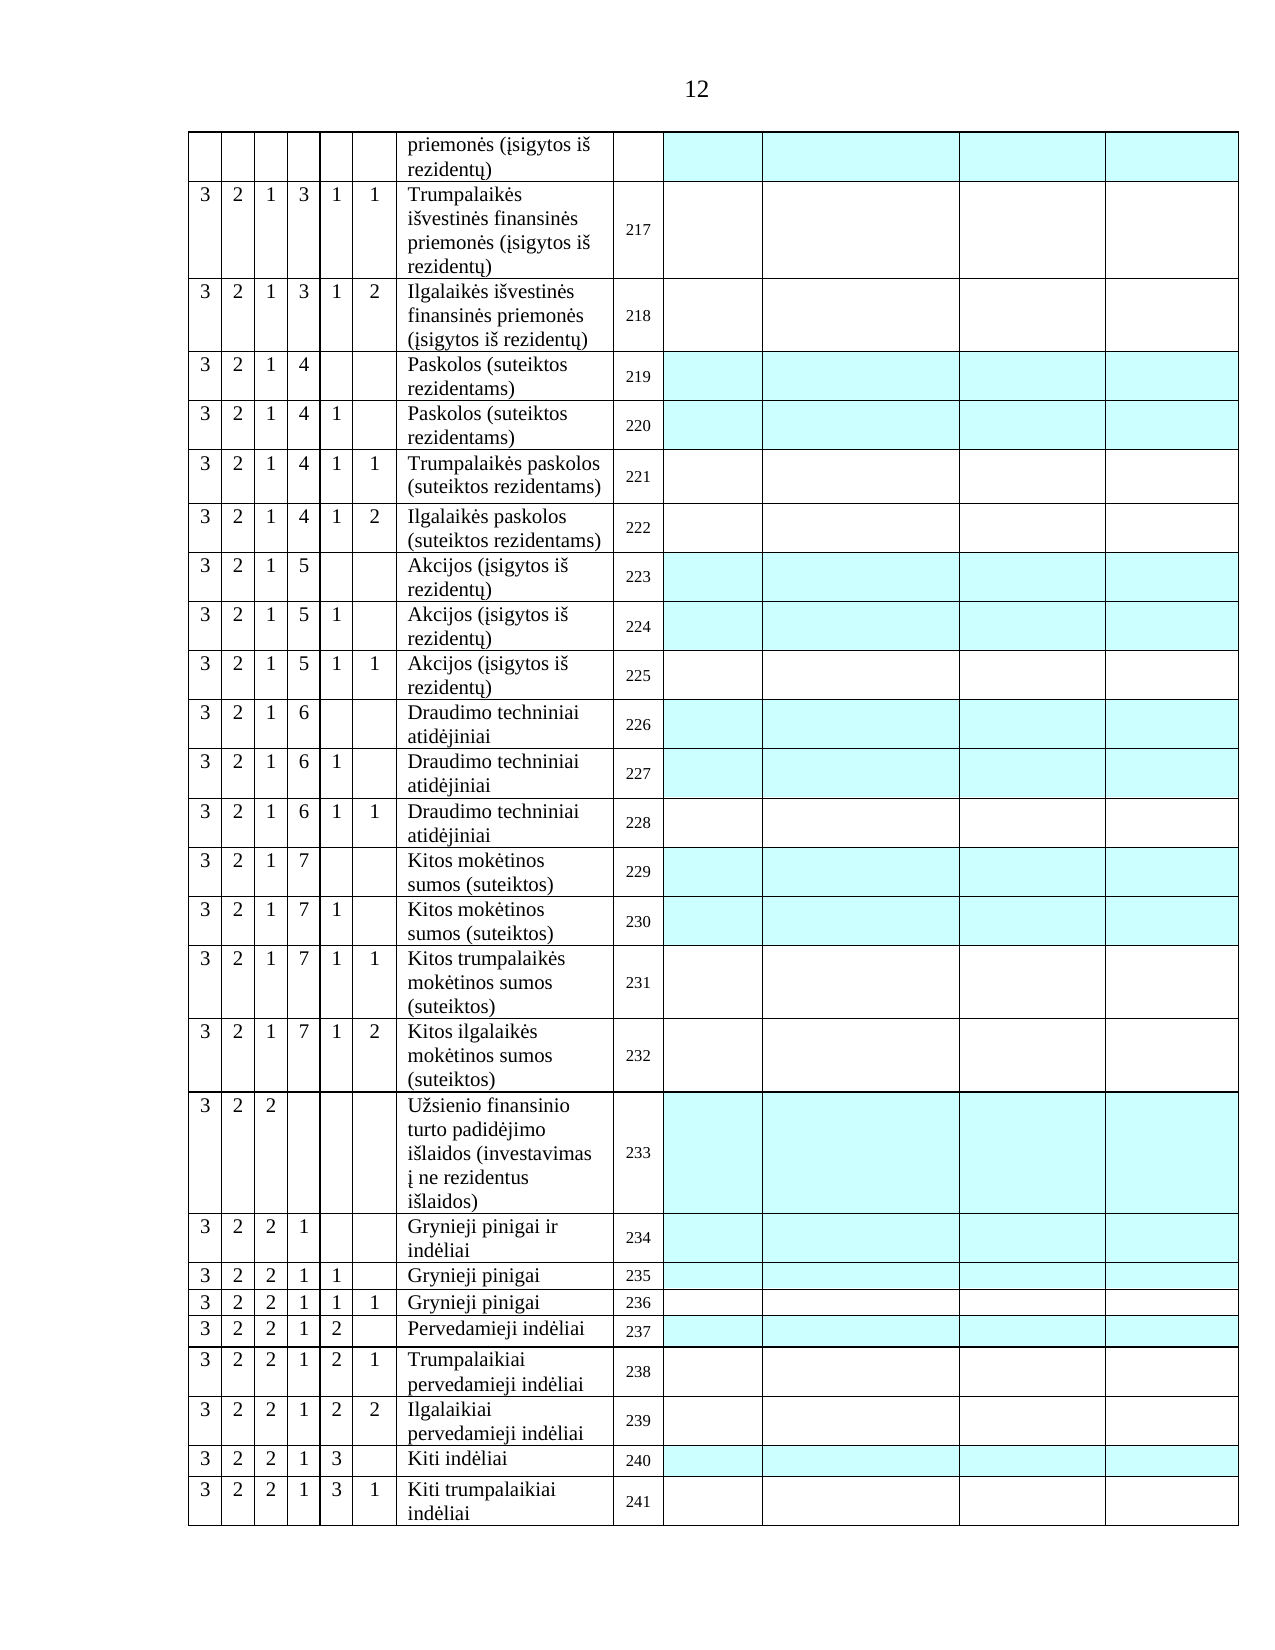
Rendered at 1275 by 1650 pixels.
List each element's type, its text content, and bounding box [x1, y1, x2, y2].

table_cell 1 [288, 1477, 319, 1525]
table_cell [664, 1019, 762, 1091]
table_cell [763, 897, 959, 945]
table_cell Paskolos (suteiktos rezidentams) [397, 352, 613, 400]
table_cell 7 [288, 946, 319, 1018]
table_cell [1106, 1316, 1238, 1346]
table_cell [1106, 553, 1238, 601]
table_cell [664, 450, 762, 502]
table_cell 1 [255, 897, 287, 945]
table_cell 1 [321, 651, 352, 699]
table_cell [664, 1446, 762, 1476]
table_cell 2 [222, 1446, 254, 1476]
table_cell Kiti trumpalaikiai indėliai [397, 1477, 613, 1525]
table_cell Akcijos (įsigytos iš rezidentų) [397, 602, 613, 650]
table_cell 1 [255, 749, 287, 797]
table_cell 2 [255, 1316, 287, 1346]
table_cell [1106, 799, 1238, 847]
table_cell [1106, 133, 1238, 181]
table_cell 1 [255, 848, 287, 896]
table_cell 3 [189, 700, 221, 748]
table_cell [353, 1446, 396, 1476]
table_cell [1106, 1214, 1238, 1262]
table_cell [763, 279, 959, 351]
table_cell 1 [321, 182, 352, 278]
table_cell 5 [288, 553, 319, 601]
table_cell [763, 749, 959, 797]
table_cell Draudimo techniniai atidėjiniai [397, 799, 613, 847]
table_cell 2 [255, 1397, 287, 1445]
table_cell 2 [353, 279, 396, 351]
table_cell 2 [222, 651, 254, 699]
table_cell 237 [614, 1316, 663, 1346]
table_cell [353, 553, 396, 601]
table_cell 4 [288, 504, 319, 552]
table_cell 2 [255, 1290, 287, 1315]
table_cell 220 [614, 401, 663, 449]
table_cell [1106, 1477, 1238, 1525]
table_cell 223 [614, 553, 663, 601]
table_cell 1 [288, 1446, 319, 1476]
table_cell [763, 1290, 959, 1315]
table_cell 1 [353, 1348, 396, 1396]
table_cell 6 [288, 799, 319, 847]
table_cell 3 [189, 799, 221, 847]
table_cell [1106, 700, 1238, 748]
table_cell [353, 1316, 396, 1346]
table_cell [1106, 602, 1238, 650]
table_cell [222, 133, 254, 181]
table_cell 1 [255, 182, 287, 278]
table_cell [321, 1093, 352, 1213]
table_cell Kitos ilgalaikės mokėtinos sumos (suteiktos) [397, 1019, 613, 1091]
table_cell [664, 848, 762, 896]
table_cell [763, 946, 959, 1018]
table_cell [353, 1214, 396, 1262]
table_cell [960, 1316, 1105, 1346]
table_cell [664, 504, 762, 552]
table_cell [960, 1019, 1105, 1091]
table_cell 3 [189, 450, 221, 502]
table_cell [960, 1290, 1105, 1315]
table_cell [1106, 1290, 1238, 1315]
table_cell [960, 279, 1105, 351]
table_cell Trumpalaikės išvestinės finansinės priemonės (įsigytos iš rezidentų) [397, 182, 613, 278]
table_cell 1 [255, 450, 287, 502]
table_cell [1106, 1397, 1238, 1445]
table_cell 234 [614, 1214, 663, 1262]
table_cell 1 [321, 401, 352, 449]
table_cell 2 [255, 1446, 287, 1476]
table_cell [1106, 352, 1238, 400]
table_cell [664, 897, 762, 945]
table_cell 226 [614, 700, 663, 748]
table_cell 2 [222, 1348, 254, 1396]
table_cell 2 [255, 1477, 287, 1525]
table_cell 5 [288, 651, 319, 699]
table_cell [664, 1316, 762, 1346]
table_cell 1 [288, 1263, 319, 1288]
table_cell 2 [222, 1263, 254, 1288]
table_cell Grynieji pinigai [397, 1290, 613, 1315]
table_cell 3 [288, 279, 319, 351]
table_cell [664, 401, 762, 449]
table_cell [960, 182, 1105, 278]
table_cell 235 [614, 1263, 663, 1288]
table_cell Kitos trumpalaikės mokėtinos sumos (suteiktos) [397, 946, 613, 1018]
table_cell [1106, 1019, 1238, 1091]
table_cell [664, 1348, 762, 1396]
table_cell [321, 700, 352, 748]
table_cell [664, 352, 762, 400]
table_cell [763, 1316, 959, 1346]
table_cell [353, 897, 396, 945]
table_cell [763, 1263, 959, 1288]
table_cell [763, 1214, 959, 1262]
table_cell Grynieji pinigai ir indėliai [397, 1214, 613, 1262]
table_cell 3 [189, 946, 221, 1018]
table_cell [763, 504, 959, 552]
table_cell 1 [353, 182, 396, 278]
table_cell 1 [321, 1019, 352, 1091]
table_cell 2 [222, 1397, 254, 1445]
table_cell [960, 1348, 1105, 1396]
table_cell 1 [321, 946, 352, 1018]
table_cell [960, 1263, 1105, 1288]
table_cell Grynieji pinigai [397, 1263, 613, 1288]
table_cell Užsienio finansinio turto padidėjimo išlaidos (investavimas į ne rezidentus išlaidos) [397, 1093, 613, 1213]
table_cell [960, 946, 1105, 1018]
table_cell 1 [255, 602, 287, 650]
table_cell [763, 450, 959, 502]
table_cell 227 [614, 749, 663, 797]
table_cell 3 [189, 1397, 221, 1445]
table_cell 2 [222, 1316, 254, 1346]
table_cell 1 [353, 799, 396, 847]
table_cell [960, 749, 1105, 797]
table_cell [353, 1263, 396, 1288]
table_cell 1 [255, 700, 287, 748]
table_cell 3 [189, 602, 221, 650]
table_cell 2 [222, 799, 254, 847]
table_cell 1 [255, 279, 287, 351]
table_cell 3 [189, 1263, 221, 1288]
table_cell 3 [189, 504, 221, 552]
table_cell 2 [222, 553, 254, 601]
table_cell [763, 1093, 959, 1213]
table_cell 240 [614, 1446, 663, 1476]
table_cell [960, 401, 1105, 449]
table_cell [1106, 946, 1238, 1018]
table_cell [1106, 504, 1238, 552]
table_cell [1106, 749, 1238, 797]
table_cell [763, 1446, 959, 1476]
table_cell 2 [222, 897, 254, 945]
table_cell 6 [288, 749, 319, 797]
table_cell [763, 1019, 959, 1091]
table_cell 5 [288, 602, 319, 650]
table_cell [763, 1477, 959, 1525]
table_cell 2 [222, 749, 254, 797]
table_cell 6 [288, 700, 319, 748]
table_cell 1 [353, 1477, 396, 1525]
table_cell priemonės (įsigytos iš rezidentų) [397, 133, 613, 181]
table_cell 3 [189, 1019, 221, 1091]
table_cell 1 [255, 352, 287, 400]
table_cell 1 [288, 1214, 319, 1262]
table_cell 7 [288, 897, 319, 945]
table_cell [960, 133, 1105, 181]
table_cell Draudimo techniniai atidėjiniai [397, 700, 613, 748]
table_cell 2 [222, 182, 254, 278]
table_cell 230 [614, 897, 663, 945]
table_cell 3 [189, 749, 221, 797]
table_cell [960, 700, 1105, 748]
table_cell 221 [614, 450, 663, 502]
table_cell [763, 1397, 959, 1445]
table_cell Akcijos (įsigytos iš rezidentų) [397, 651, 613, 699]
table_cell [1106, 1263, 1238, 1288]
table_cell [664, 1397, 762, 1445]
table_cell Trumpalaikės paskolos (suteiktos rezidentams) [397, 450, 613, 502]
table_cell [664, 1290, 762, 1315]
table_cell 2 [255, 1348, 287, 1396]
table_cell 224 [614, 602, 663, 650]
table_cell 2 [222, 504, 254, 552]
table_cell 2 [255, 1263, 287, 1288]
table_cell [763, 182, 959, 278]
table_cell 1 [255, 553, 287, 601]
table_cell 222 [614, 504, 663, 552]
table_cell 1 [353, 946, 396, 1018]
table_cell [1106, 1348, 1238, 1396]
table_cell [960, 450, 1105, 502]
table_cell 3 [189, 401, 221, 449]
table_cell Paskolos (suteiktos rezidentams) [397, 401, 613, 449]
table_cell 2 [255, 1093, 287, 1213]
table_cell [960, 504, 1105, 552]
table_cell 4 [288, 450, 319, 502]
table_cell 2 [222, 700, 254, 748]
table_cell 3 [189, 1093, 221, 1213]
table_cell 2 [255, 1214, 287, 1262]
table_cell 1 [255, 401, 287, 449]
table_cell [664, 1093, 762, 1213]
table_cell [763, 799, 959, 847]
table_cell [321, 553, 352, 601]
table_cell [664, 700, 762, 748]
table_cell 2 [222, 1477, 254, 1525]
table_cell [960, 799, 1105, 847]
table_cell [1106, 651, 1238, 699]
table_cell Kitos mokėtinos sumos (suteiktos) [397, 848, 613, 896]
table_cell [321, 848, 352, 896]
table_cell 228 [614, 799, 663, 847]
table_cell 2 [321, 1316, 352, 1346]
table_cell [664, 651, 762, 699]
table_cell [353, 749, 396, 797]
table_cell 3 [321, 1477, 352, 1525]
table_cell [960, 848, 1105, 896]
table_cell [664, 946, 762, 1018]
table_cell 219 [614, 352, 663, 400]
table_cell 2 [222, 1290, 254, 1315]
table_cell 3 [288, 182, 319, 278]
table_cell [763, 700, 959, 748]
table_cell 3 [189, 848, 221, 896]
table_cell 225 [614, 651, 663, 699]
table_cell 2 [222, 401, 254, 449]
table_cell [763, 133, 959, 181]
table_cell [960, 352, 1105, 400]
table_cell [763, 651, 959, 699]
table_cell 2 [222, 602, 254, 650]
table_cell 4 [288, 352, 319, 400]
table_cell 3 [189, 553, 221, 601]
table_cell 2 [353, 1019, 396, 1091]
table_cell 217 [614, 182, 663, 278]
table_cell 236 [614, 1290, 663, 1315]
table_cell [664, 749, 762, 797]
table_cell 1 [321, 1263, 352, 1288]
table_cell [321, 1214, 352, 1262]
table_cell 231 [614, 946, 663, 1018]
table_cell 238 [614, 1348, 663, 1396]
table_cell 1 [255, 1019, 287, 1091]
table_cell [960, 602, 1105, 650]
table_cell Draudimo techniniai atidėjiniai [397, 749, 613, 797]
table_cell 218 [614, 279, 663, 351]
table_cell Kitos mokėtinos sumos (suteiktos) [397, 897, 613, 945]
table_cell [960, 1093, 1105, 1213]
table_cell Akcijos (įsigytos iš rezidentų) [397, 553, 613, 601]
table_cell [614, 133, 663, 181]
table_cell 3 [189, 279, 221, 351]
table_cell 239 [614, 1397, 663, 1445]
table_cell 229 [614, 848, 663, 896]
table_cell [664, 133, 762, 181]
table_cell 2 [353, 1397, 396, 1445]
table_cell [763, 1348, 959, 1396]
table_cell [353, 602, 396, 650]
table_cell 4 [288, 401, 319, 449]
table_cell [1106, 897, 1238, 945]
table_cell [960, 1397, 1105, 1445]
table_cell [763, 553, 959, 601]
table_cell 3 [189, 1348, 221, 1396]
table_cell Trumpalaikiai pervedamieji indėliai [397, 1348, 613, 1396]
table_cell [321, 352, 352, 400]
table_cell 1 [321, 279, 352, 351]
table_cell [960, 1214, 1105, 1262]
table_cell 233 [614, 1093, 663, 1213]
table_cell Ilgalaikiai pervedamieji indėliai [397, 1397, 613, 1445]
table_cell 1 [288, 1348, 319, 1396]
table_cell [1106, 1093, 1238, 1213]
table_cell [353, 401, 396, 449]
table_cell 2 [222, 946, 254, 1018]
table_cell 3 [189, 651, 221, 699]
table_cell 3 [321, 1446, 352, 1476]
table_cell 3 [189, 182, 221, 278]
table_cell Pervedamieji indėliai [397, 1316, 613, 1346]
table_cell [763, 848, 959, 896]
table_cell 2 [222, 352, 254, 400]
table_cell [288, 1093, 319, 1213]
table_cell [763, 602, 959, 650]
table_cell 1 [353, 651, 396, 699]
table_cell [664, 553, 762, 601]
table_cell [960, 553, 1105, 601]
table_cell 1 [288, 1397, 319, 1445]
table_cell 1 [321, 1290, 352, 1315]
table_cell [960, 1477, 1105, 1525]
table_cell 2 [222, 279, 254, 351]
table_cell [960, 897, 1105, 945]
table_cell [664, 1214, 762, 1262]
table_cell [960, 651, 1105, 699]
table_cell 3 [189, 1214, 221, 1262]
table_cell 1 [288, 1290, 319, 1315]
table_cell 2 [222, 1214, 254, 1262]
table_cell [664, 182, 762, 278]
table_cell [1106, 450, 1238, 502]
table_cell Kiti indėliai [397, 1446, 613, 1476]
table_cell 7 [288, 1019, 319, 1091]
table_cell Ilgalaikės išvestinės finansinės priemonės (įsigytos iš rezidentų) [397, 279, 613, 351]
table_cell [353, 700, 396, 748]
table_cell 1 [353, 1290, 396, 1315]
table_cell 2 [222, 450, 254, 502]
table_cell 3 [189, 1446, 221, 1476]
table_cell 1 [321, 504, 352, 552]
table_cell 1 [321, 749, 352, 797]
table_cell 1 [288, 1316, 319, 1346]
table_cell [763, 401, 959, 449]
table_cell 1 [255, 651, 287, 699]
table_cell [1106, 279, 1238, 351]
table_cell 3 [189, 897, 221, 945]
table_cell [763, 352, 959, 400]
table_cell 3 [189, 1477, 221, 1525]
table_cell 1 [353, 450, 396, 502]
table_cell 2 [222, 1019, 254, 1091]
table_cell [664, 602, 762, 650]
table_cell [664, 1263, 762, 1288]
table_cell 1 [321, 602, 352, 650]
table_cell [353, 1093, 396, 1213]
table_cell 1 [255, 946, 287, 1018]
table_cell 241 [614, 1477, 663, 1525]
table_cell 2 [353, 504, 396, 552]
table_cell 232 [614, 1019, 663, 1091]
table_cell [353, 352, 396, 400]
table_cell [189, 133, 221, 181]
table_cell [664, 1477, 762, 1525]
table_cell 2 [222, 848, 254, 896]
table_cell 1 [321, 897, 352, 945]
table_cell 2 [222, 1093, 254, 1213]
table_cell [288, 133, 319, 181]
table_cell [1106, 1446, 1238, 1476]
table_cell [321, 133, 352, 181]
table_cell 1 [321, 799, 352, 847]
table_cell 7 [288, 848, 319, 896]
table_cell [353, 133, 396, 181]
table_cell [1106, 401, 1238, 449]
table_cell [1106, 848, 1238, 896]
table_cell 2 [321, 1348, 352, 1396]
table_cell [1106, 182, 1238, 278]
table_cell [255, 133, 287, 181]
table_cell 1 [255, 799, 287, 847]
table_cell [664, 279, 762, 351]
table_cell 3 [189, 1316, 221, 1346]
table_cell Ilgalaikės paskolos (suteiktos rezidentams) [397, 504, 613, 552]
table_cell 1 [255, 504, 287, 552]
table_cell 2 [321, 1397, 352, 1445]
table_cell 1 [321, 450, 352, 502]
table_cell [664, 799, 762, 847]
table_cell 3 [189, 1290, 221, 1315]
table_cell 3 [189, 352, 221, 400]
table_cell [353, 848, 396, 896]
table_cell [960, 1446, 1105, 1476]
